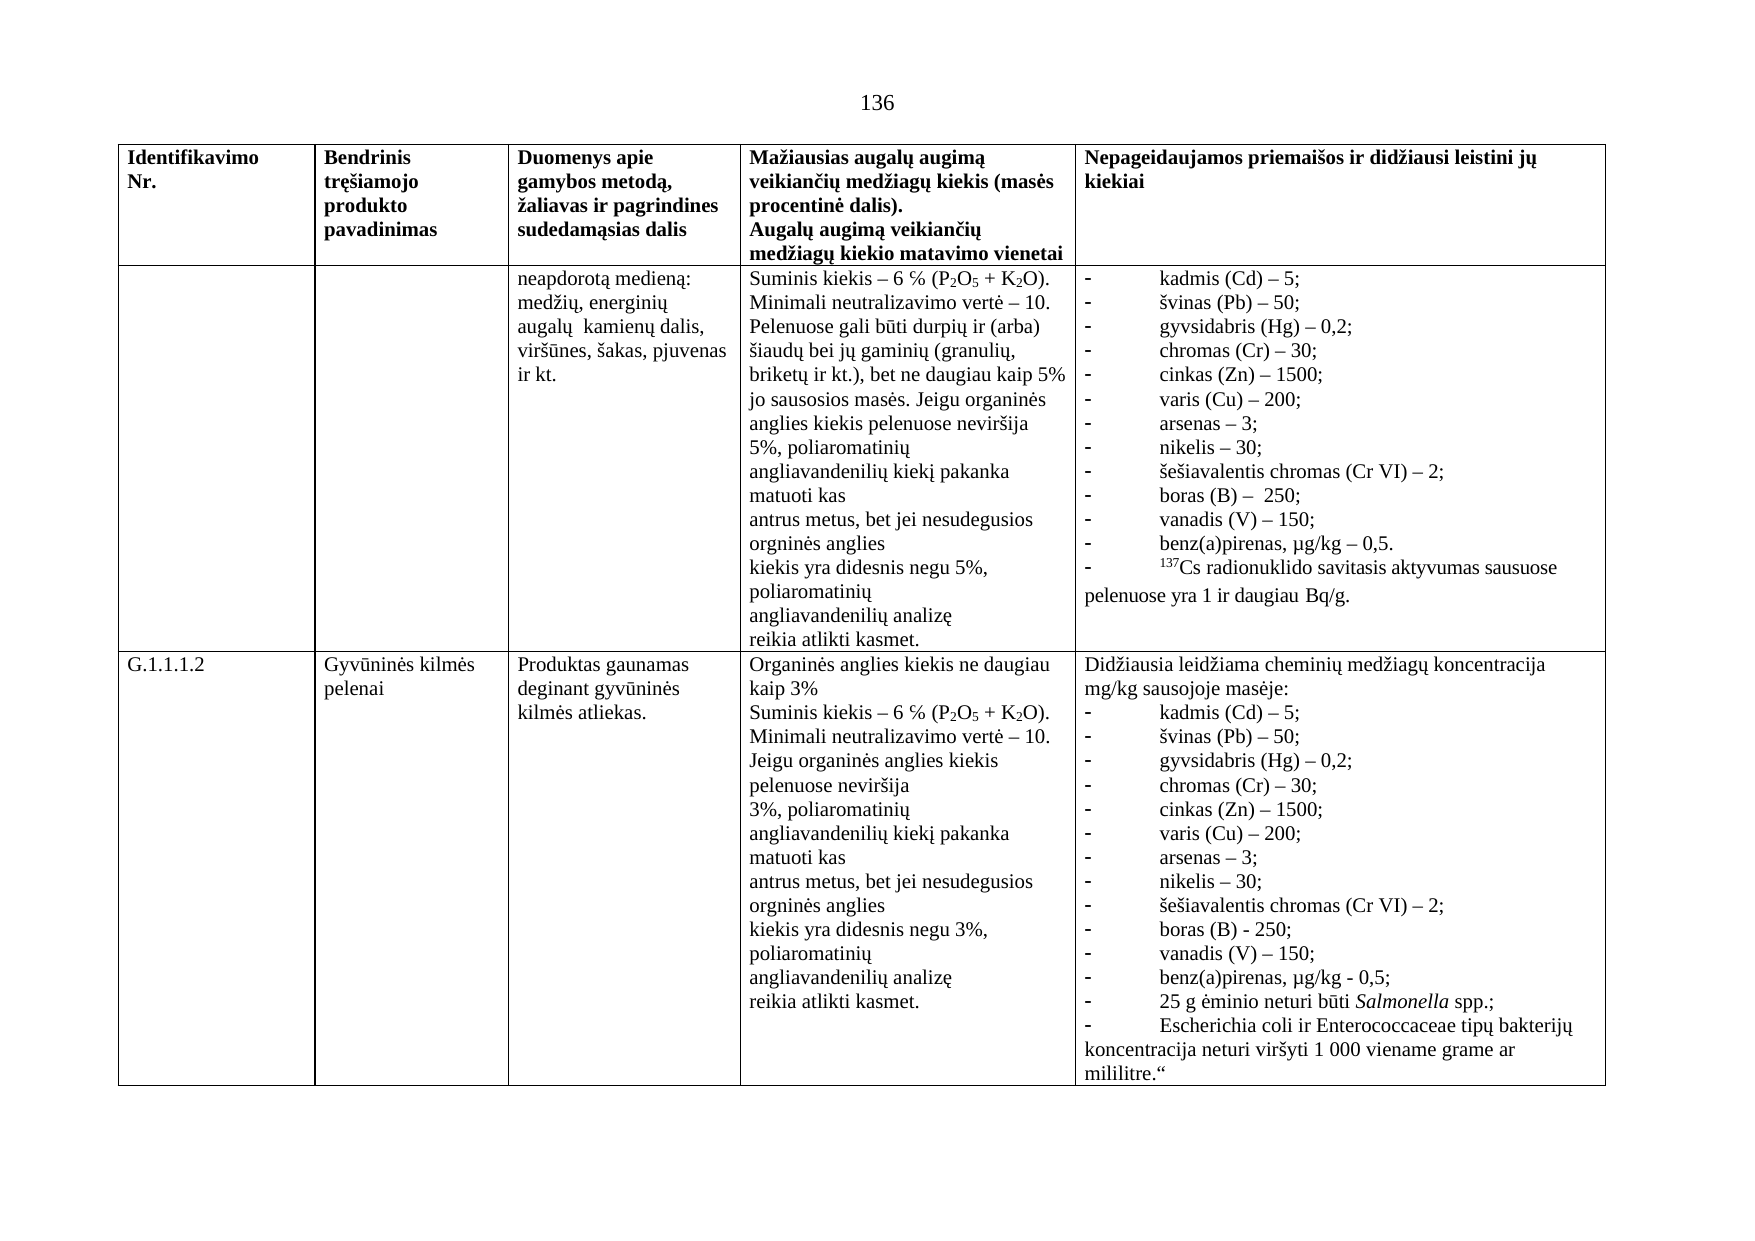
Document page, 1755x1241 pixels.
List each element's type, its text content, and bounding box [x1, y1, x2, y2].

table_header Bendrinis tręšiamojo produkto pavadinimas [316, 145, 508, 265]
table_header Mažiausias augalų augimą veikiančių medžiagų kiekis (masės procentinė dalis). Augalų augimą veikiančių medžiagų kiekio matavimo vienetai [741, 145, 1075, 265]
table_cell Organinės anglies kiekis ne daugiau kaip 3% Suminis kiekis – 6 ℅ (P2O5 + K2O). Minimali neutralizavimo vertė – 10. Jeigu organinės anglies kiekis pelenuose neviršija 3%, poliaromatinių angliavandenilių kiekį pakanka matuoti kas antrus metus, bet jei nesudegusios orgninės anglies kiekis yra didesnis negu 3%, poliaromatinių angliavandenilių analizę reikia atlikti kasmet. [741, 652, 1075, 1085]
table_header Duomenys apie gamybos metodą, žaliavas ir pagrindines sudedamąsias dalis [509, 145, 740, 265]
table_cell Didžiausia leidžiama cheminių medžiagų koncentracija mg/kg sausojoje masėje:  kadmis (Cd) – 5;  švinas (Pb) – 50;  gyvsidabris (Hg) – 0,2;  chromas (Cr) – 30;  cinkas (Zn) – 1500;  varis (Cu) – 200;  arsenas – 3;  nikelis – 30;  šešiavalentis chromas (Cr VI) – 2;  boras (B) - 250;  vanadis (V) – 150;  benz(a)pirenas, µg/kg - 0,5;  25 g ėminio neturi būti Salmonella spp.;  Escherichia coli ir Enterococcaceae tipų bakterijų koncentracija neturi viršyti 1 000 viename grame ar mililitre.“ [1076, 652, 1605, 1085]
table_cell Suminis kiekis – 6 ℅ (P2O5 + K2O). Minimali neutralizavimo vertė – 10. Pelenuose gali būti durpių ir (arba) šiaudų bei jų gaminių (granulių, briketų ir kt.), bet ne daugiau kaip 5% jo sausosios masės. Jeigu organinės anglies kiekis pelenuose neviršija 5%, poliaromatinių angliavandenilių kiekį pakanka matuoti kas antrus metus, bet jei nesudegusios orgninės anglies kiekis yra didesnis negu 5%, poliaromatinių angliavandenilių analizę reikia atlikti kasmet. [741, 266, 1075, 651]
table_cell  kadmis (Cd) – 5;  švinas (Pb) – 50;  gyvsidabris (Hg) – 0,2;  chromas (Cr) – 30;  cinkas (Zn) – 1500;  varis (Cu) – 200;  arsenas – 3;  nikelis – 30;  šešiavalentis chromas (Cr VI) – 2;  boras (B) – 250;  vanadis (V) – 150;  benz(a)pirenas, µg/kg – 0,5.  137Cs radionuklido savitasis aktyvumas sausuose pelenuose yra 1 ir daugiau Bq/g. [1076, 266, 1605, 651]
table_header Nepageidaujamos priemaišos ir didžiausi leistini jų kiekiai [1076, 145, 1605, 265]
table_cell [316, 266, 508, 651]
table_header Identifikavimo Nr. [119, 145, 314, 265]
table_cell Produktas gaunamas deginant gyvūninės kilmės atliekas. [509, 652, 740, 1085]
table_cell [119, 266, 314, 651]
table_cell neapdorotą medieną: medžių, energinių augalų kamienų dalis, viršūnes, šakas, pjuvenas ir kt. [509, 266, 740, 651]
table_cell Gyvūninės kilmės pelenai [316, 652, 508, 1085]
table_cell G.1.1.1.2 [119, 652, 314, 1085]
